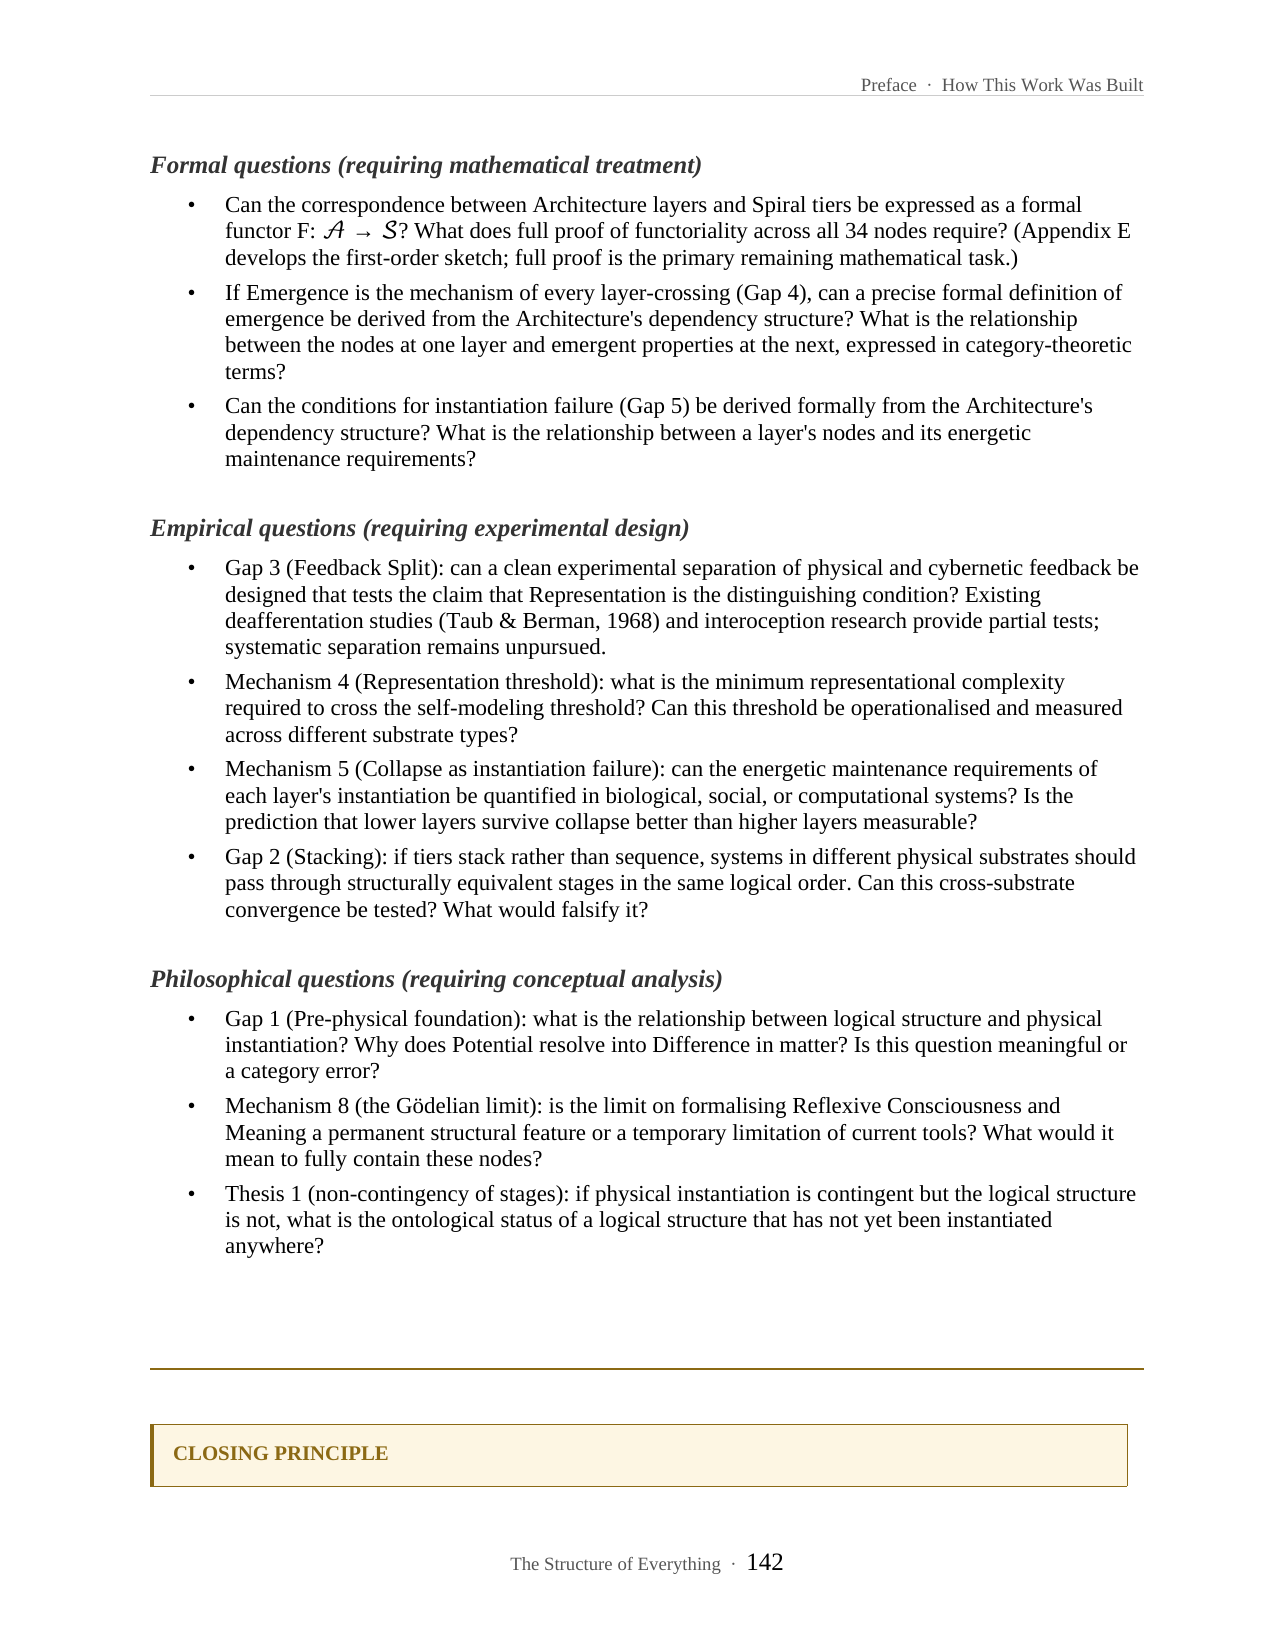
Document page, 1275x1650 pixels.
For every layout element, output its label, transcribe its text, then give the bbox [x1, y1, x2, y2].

subtitle Philosophical questions (requiring conceptual analysis) [150, 964, 1144, 992]
subtitle Formal questions (requiring mathematical treatment) [150, 150, 1144, 179]
list Mechanism 4 (Representation threshold): what is the minimum representational complexity required to cross the self-modeling threshold? Can this threshold be operationalised and measured across different substrate types? [187, 668, 1144, 747]
subtitle Empirical questions (requiring experimental design) [150, 513, 1144, 542]
list Can the correspondence between Architecture layers and Spiral tiers be expressed as a formal functor F: 𝒜 → 𝒮? What does full proof of functoriality across all 34 nodes require? (Appendix E develops the first-order sketch; full proof is the primary remaining mathematical task.) [187, 191, 1144, 270]
table_header CLOSING PRINCIPLE [154, 1425, 1127, 1486]
list Mechanism 8 (the Gödelian limit): is the limit on formalising Reflexive Consciousness and Meaning a permanent structural feature or a temporary limitation of current tools? What would it mean to fully contain these nodes? [187, 1092, 1144, 1171]
list If Emergence is the mechanism of every layer-crossing (Gap 4), can a precise formal definition of emergence be derived from the Architecture's dependency structure? What is the relationship between the nodes at one layer and emergent properties at the next, expressed in category-theoretic terms? [187, 279, 1144, 384]
list Can the conditions for instantiation failure (Gap 5) be derived formally from the Architecture's dependency structure? What is the relationship between a layer's nodes and its energetic maintenance requirements? [187, 392, 1144, 471]
list Thesis 1 (non-contingency of stages): if physical instantiation is contingent but the logical structure is not, what is the ontological status of a logical structure that has not yet been instantiated anywhere? [187, 1180, 1144, 1259]
list Gap 2 (Stacking): if tiers stack rather than sequence, systems in different physical substrates should pass through structurally equivalent stages in the same logical order. Can this cross-substrate convergence be tested? What would falsify it? [187, 843, 1144, 922]
list Gap 3 (Feedback Split): can a clean experimental separation of physical and cybernetic feedback be designed that tests the claim that Representation is the distinguishing condition? Existing deafferentation studies (Taub & Berman, 1968) and interoception research provide partial tests; systematic separation remains unpursued. [187, 554, 1144, 660]
list Gap 1 (Pre-physical foundation): what is the relationship between logical structure and physical instantiation? Why does Potential resolve into Difference in matter? Is this question meaningful or a category error? [187, 1005, 1144, 1084]
list Mechanism 5 (Collapse as instantiation failure): can the energetic maintenance requirements of each layer's instantiation be quantified in biological, social, or computational systems? Is the prediction that lower layers survive collapse better than higher layers measurable? [187, 756, 1144, 834]
